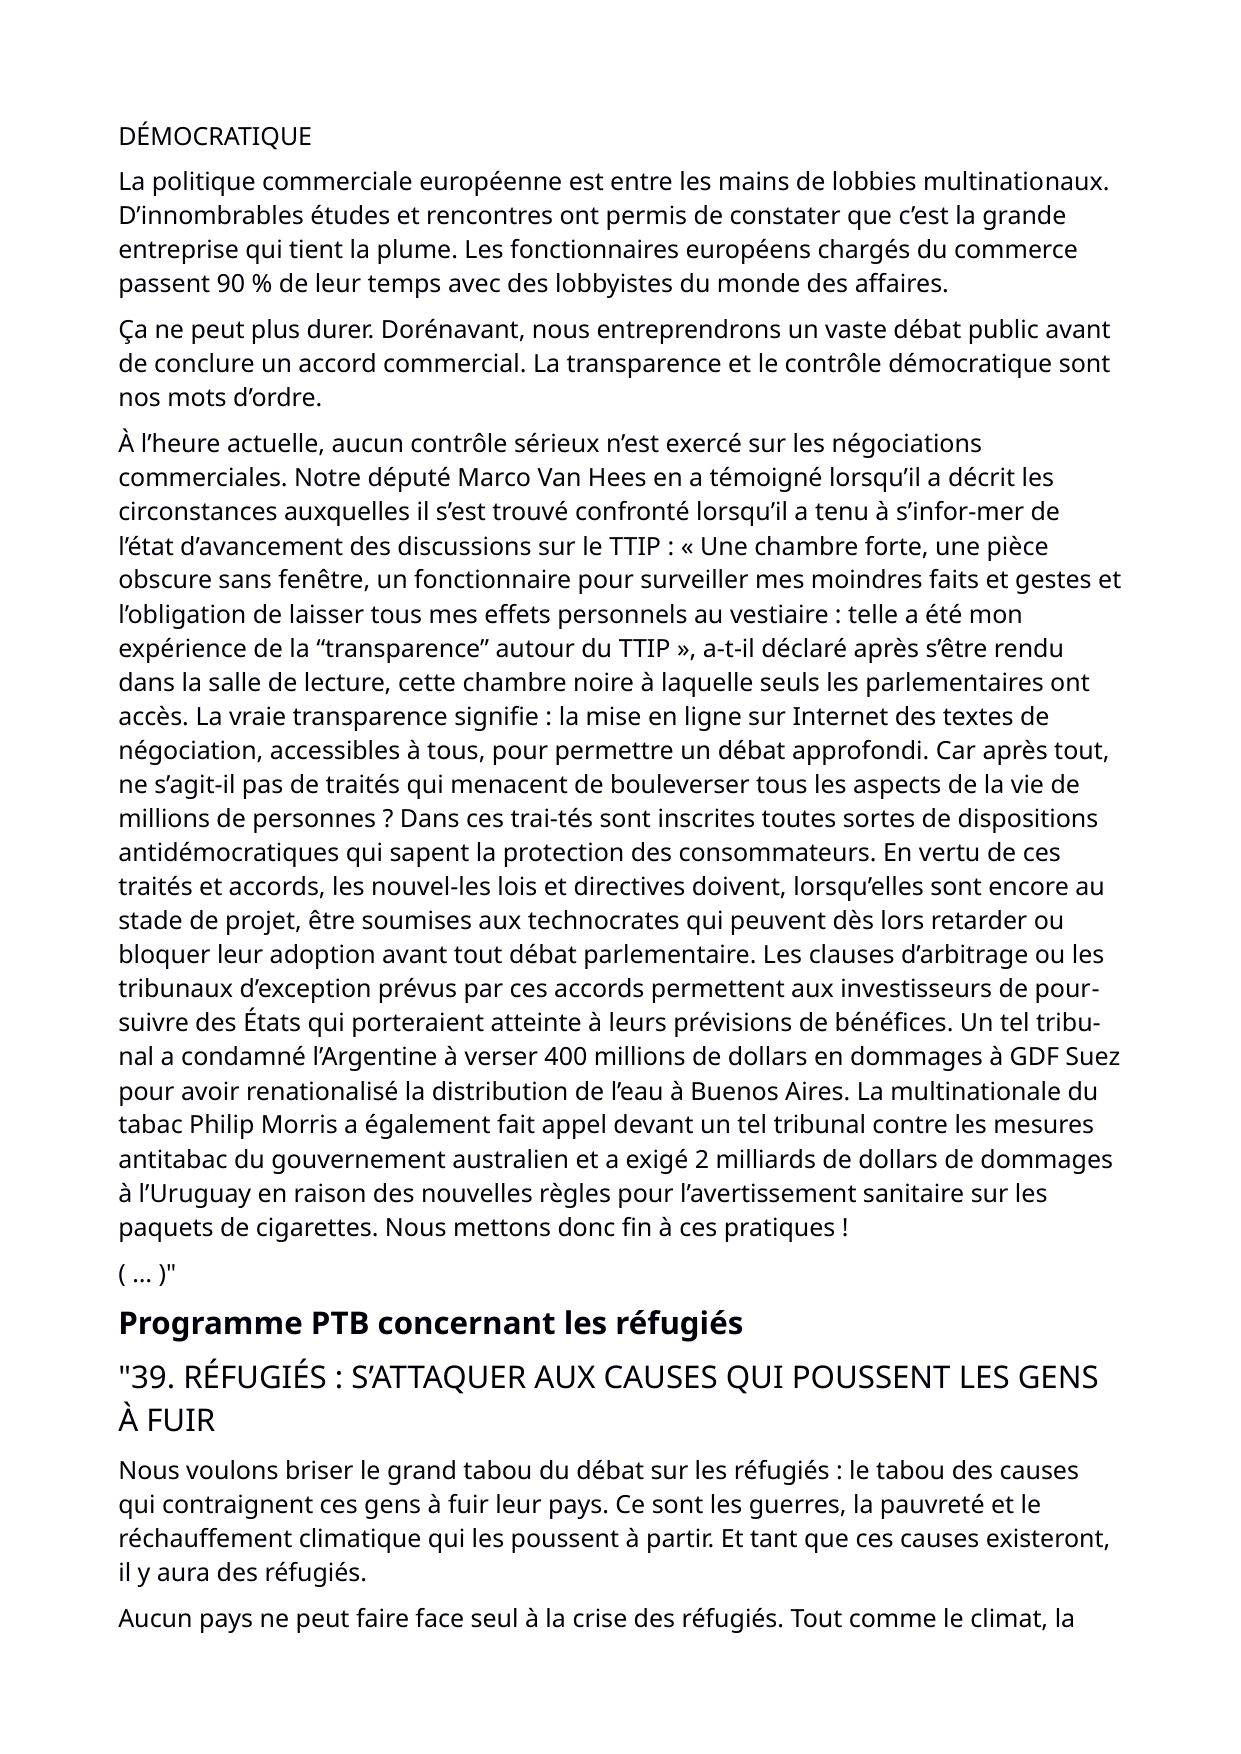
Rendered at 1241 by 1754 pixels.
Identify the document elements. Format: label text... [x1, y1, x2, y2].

text Programme PTB concernant les réfugiés [118, 1301, 1122, 1344]
text "39. RÉFUGIÉS : S’ATTAQUER AUX CAUSES QUI POUSSENT LES GENS À FUIR [118, 1355, 1122, 1441]
text La politique commerciale européenne est entre les mains de lobbies multinatio­naux. D’innombrables études et rencontres ont permis de constater que c’est la grande entreprise qui tient la plume. Les fonctionnaires européens chargés du commerce passent 90 % de leur temps avec des lobbyistes du monde des affaires. [118, 164, 1122, 300]
text Aucun pays ne peut faire face seul à la crise des réfugiés. Tout comme le climat, la [118, 1600, 1122, 1634]
text DÉMOCRATIQUE [118, 118, 1122, 152]
text À l’heure actuelle, aucun contrôle sérieux n’est exercé sur les négociations commerciales. Notre député Marco Van Hees en a témoigné lorsqu’il a décrit les circonstances auxquelles il s’est trouvé confronté lorsqu’il a tenu à s’infor-mer de l’état d’avancement des discussions sur le TTIP : « Une chambre forte, une pièce obscure sans fenêtre, un fonctionnaire pour surveiller mes moindres faits et gestes et l’obligation de laisser tous mes effets personnels au vestiaire : telle a été mon expérience de la “transparence” autour du TTIP », a-t-il déclaré après s’être rendu dans la salle de lecture, cette chambre noire à laquelle seuls les parlementaires ont accès. La vraie transparence signifie : la mise en ligne sur Internet des textes de négociation, accessibles à tous, pour permettre un débat approfondi. Car après tout, ne s’agit-il pas de traités qui menacent de bouleverser tous les aspects de la vie de millions de personnes ? Dans ces trai-tés sont inscrites toutes sortes de dispositions antidémocratiques qui sapent la protection des consommateurs. En vertu de ces traités et accords, les nouvel-les lois et directives doivent, lorsqu’elles sont encore au stade de projet, être soumises aux technocrates qui peuvent dès lors retarder ou bloquer leur adop­tion avant tout débat parlementaire. Les clauses d’arbitrage ou les tribu­naux d’exception prévus par ces accords permettent aux investisseurs de pour­suivre des États qui porteraient atteinte à leurs prévisions de bénéfices. Un tel tribu-nal a condamné l’Argentine à verser 400 millions de dollars en dommages à GDF Suez pour avoir renationalisé la distribution de l’eau à Buenos Aires. La multinationale du tabac Philip Morris a également fait appel devant un tel tribunal contre les mesures antitabac du gouvernement australien et a exigé 2 milliards de dollars de dommages à l’Uruguay en raison des nouvelles règles pour l’avertissement sanitaire sur les paquets de cigarettes. Nous mettons donc fin à ces pratiques ! [118, 426, 1122, 1243]
text Nous voulons briser le grand tabou du débat sur les réfugiés : le tabou des causes qui contraignent ces gens à fuir leur pays. Ce sont les guerres, la pauvreté et le réchauffement climatique qui les poussent à partir. Et tant que ces causes existeront, il y aura des réfugiés. [118, 1452, 1122, 1589]
text Ça ne peut plus durer. Dorénavant, nous entreprendrons un vaste débat public avant de conclure un accord commercial. La transparence et le contrôle démocratique sont nos mots d’ordre. [118, 312, 1122, 414]
text ( … )" [118, 1255, 1122, 1289]
